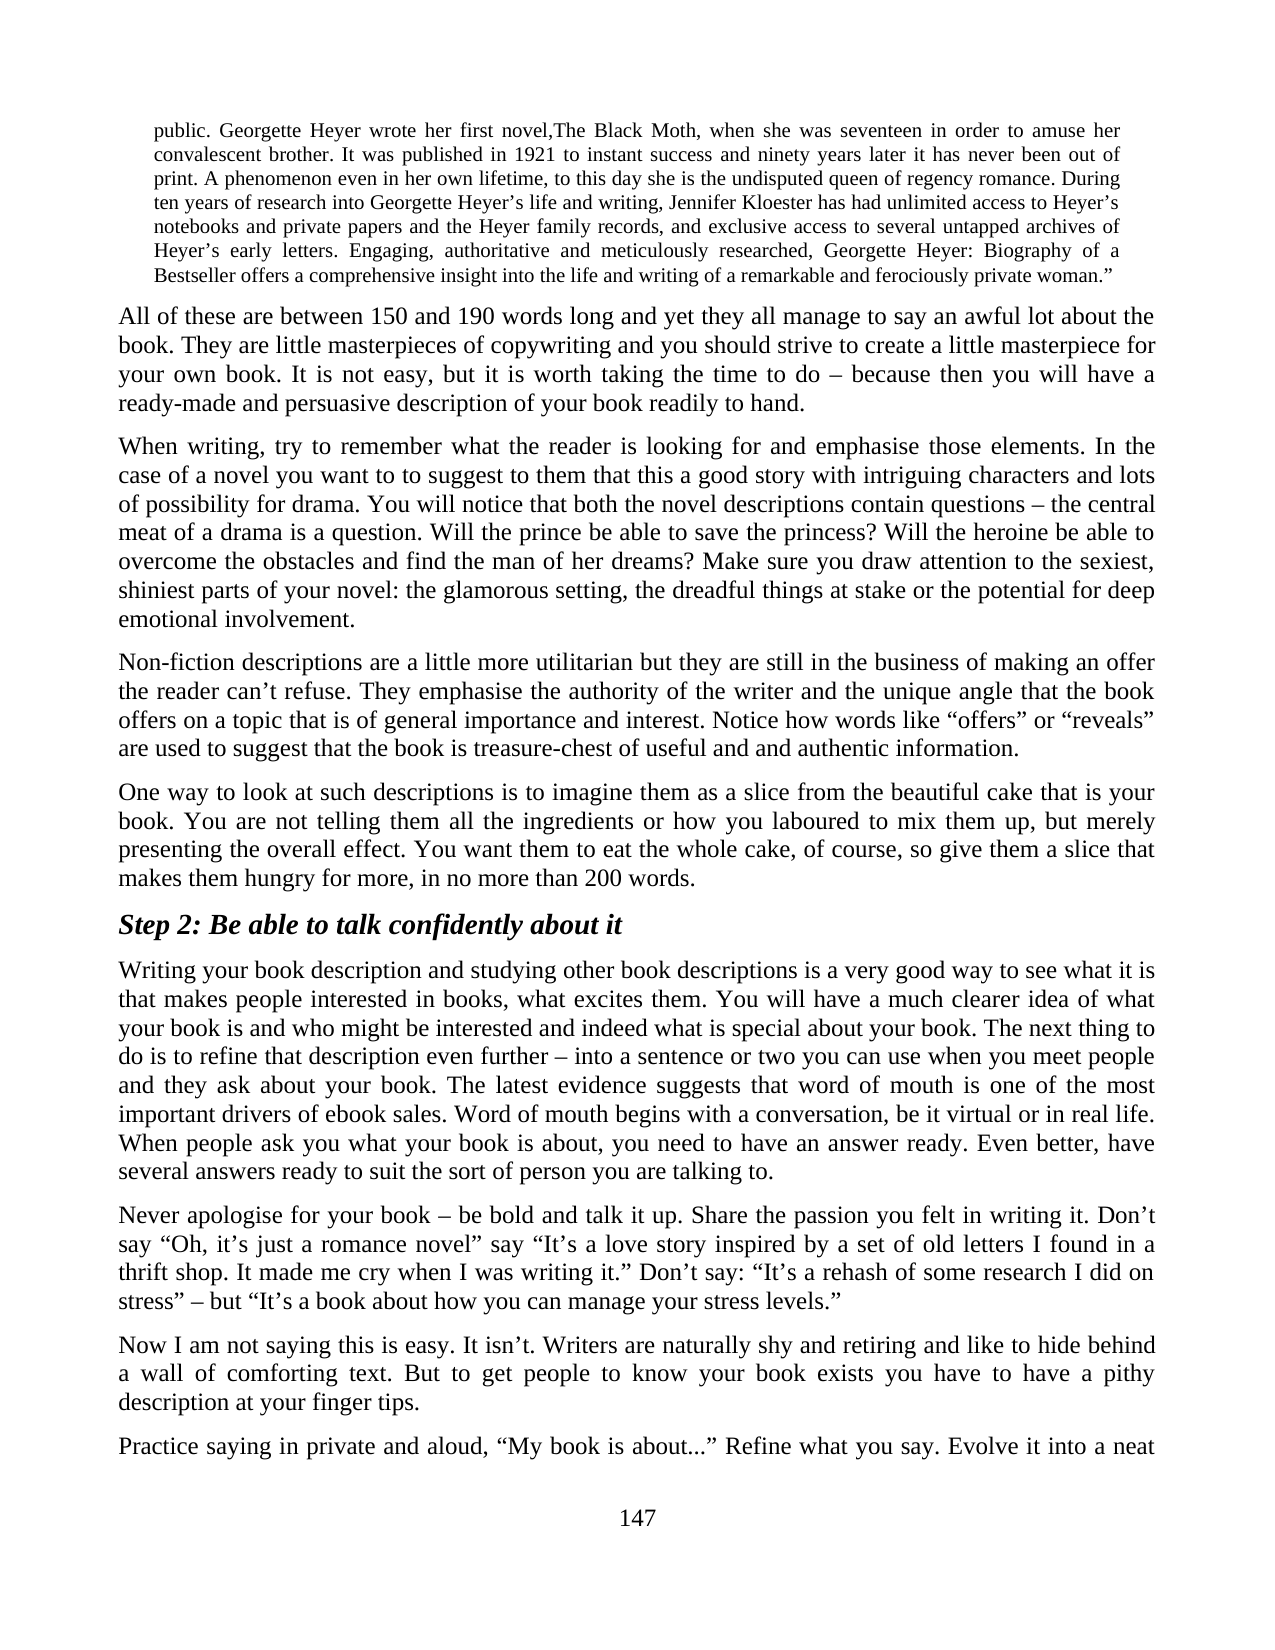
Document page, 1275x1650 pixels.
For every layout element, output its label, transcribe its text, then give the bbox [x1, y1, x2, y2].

text Never apologise for your book – be bold and talk it up. Share the passion you felt in writing it. Don’t say “Oh, it’s just a romance novel” say “It’s a love story inspired by a set of old letters I found in a thrift shop. It made me cry when I was writing it.” Don’t say: “It’s a rehash of some research I did on stress” – but “It’s a book about how you can manage your stress levels.” [118, 1200, 1157, 1315]
text All of these are between 150 and 190 words long and yet they all manage to say an awful lot about the book. They are little masterpieces of copywriting and you should strive to create a little masterpiece for your own book. It is not easy, but it is worth taking the time to do – because then you will have a ready-made and persuasive description of your book readily to hand. [118, 301, 1157, 416]
text One way to look at such descriptions is to imagine them as a slice from the beautiful cake that is your book. You are not telling them all the ingredients or how you laboured to mix them up, but merely presenting the overall effect. You want them to eat the whole cake, of course, so give them a slice that makes them hungry for more, in no more than 200 words. [118, 777, 1157, 892]
text public. Georgette Heyer wrote her first novel,The Black Moth, when she was seventeen in order to amuse her convalescent brother. It was published in 1921 to instant success and ninety years later it has never been out of print. A phenomenon even in her own lifetime, to this day she is the undisputed queen of regency romance. During ten years of research into Georgette Heyer’s life and writing, Jennifer Kloester has had unlimited access to Heyer’s notebooks and private papers and the Heyer family records, and exclusive access to several untapped archives of Heyer’s early letters. Engaging, authoritative and meticulously researched, Georgette Heyer: Biography of a Bestseller offers a comprehensive insight into the life and writing of a remarkable and ferociously private woman.” [153, 118, 1121, 287]
text Practice saying in private and aloud, “My book is about...” Refine what you say. Evolve it into a neat [118, 1431, 1157, 1459]
text Non-fiction descriptions are a little more utilitarian but they are still in the business of making an offer the reader can’t refuse. They emphasise the authority of the writer and the unique angle that the book offers on a topic that is of general importance and interest. Notice how words like “offers” or “reveals” are used to suggest that the book is treasure-chest of useful and and authentic information. [118, 647, 1157, 762]
text Writing your book description and studying other book descriptions is a very good way to see what it is that makes people interested in books, what excites them. You will have a much clearer idea of what your book is and who might be interested and indeed what is special about your book. The next thing to do is to refine that description even further – into a sentence or two you can use when you meet people and they ask about your book. The latest evidence suggests that word of mouth is one of the most important drivers of ebook sales. Word of mouth begins with a conversation, be it virtual or in real life. When people ask you what your book is about, you need to have an answer ready. Even better, have several answers ready to suit the sort of person you are talking to. [118, 955, 1157, 1185]
text Now I am not saying this is easy. It isn’t. Writers are naturally shy and retiring and like to hide behind a wall of comforting text. But to get people to know your book exists you have to have a pithy description at your finger tips. [118, 1330, 1157, 1416]
subtitle Step 2: Be able to talk confidently about it [118, 907, 1157, 940]
text When writing, try to remember what the reader is looking for and emphasise those elements. In the case of a novel you want to to suggest to them that this a good story with intriguing characters and lots of possibility for drama. You will notice that both the novel descriptions contain questions – the central meat of a drama is a question. Will the prince be able to save the princess? Will the heroine be able to overcome the obstacles and find the man of her dreams? Make sure you draw attention to the sexiest, shiniest parts of your novel: the glamorous setting, the dreadful things at stake or the potential for deep emotional involvement. [118, 431, 1157, 632]
